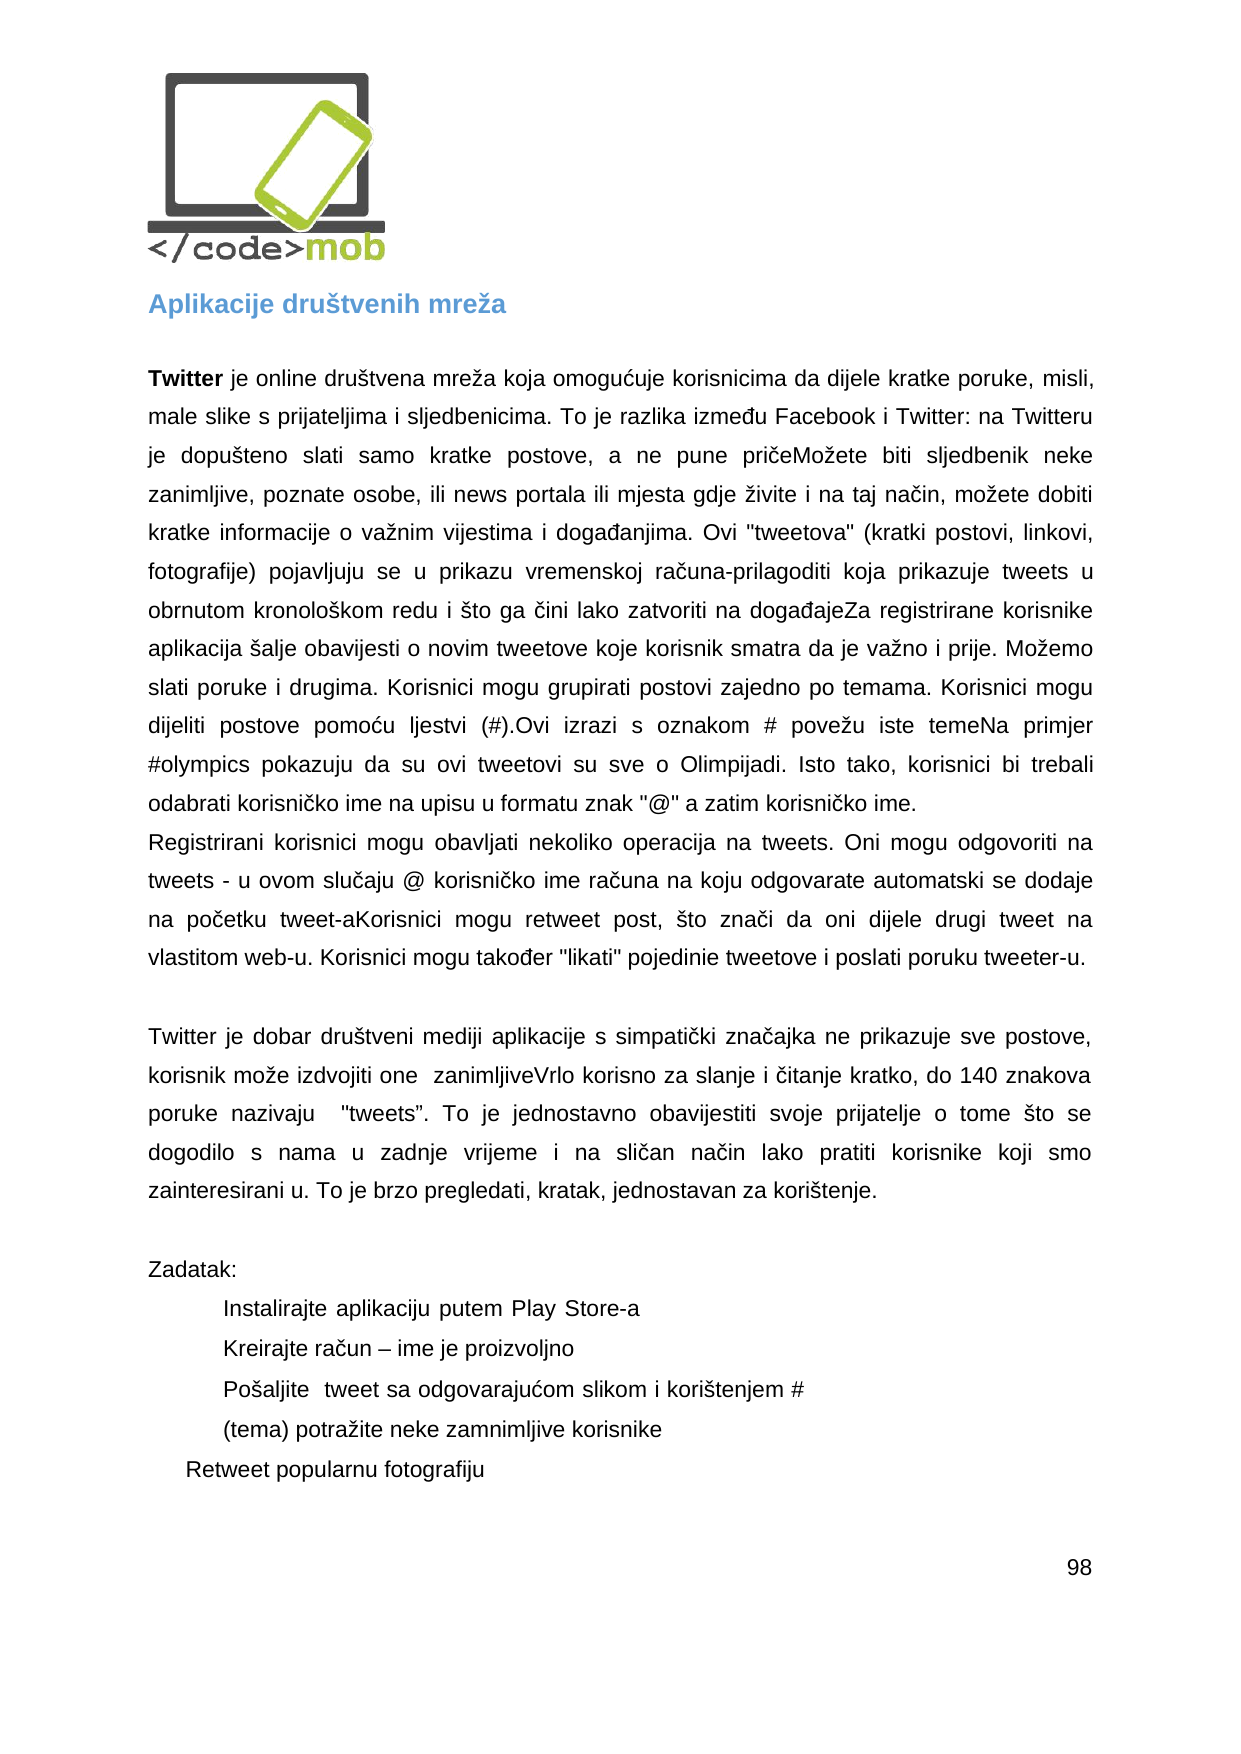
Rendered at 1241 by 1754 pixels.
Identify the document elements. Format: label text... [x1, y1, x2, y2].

text Registrirani korisnici mogu obavljati nekoliko operacija na tweets. Oni mogu odgovoriti na tweets - u ovom slučaju @ korisničko ime računa na koju odgovarate automatski se dodaje na početku tweet-aKorisnici mogu retweet post, što znači da oni dijele drugi tweet na vlastitom web-u. Korisnici mogu također "likati" pojedinie tweetove i poslati poruku tweeter-u. [148, 829, 1094, 970]
text Aplikacije društvenih mreža [148, 289, 1094, 319]
text Pošaljite tweet sa odgovarajućom slikom i korištenjem # (tema) potražite neke zamnimljive korisnike [223, 1376, 805, 1442]
text Twitter je dobar društveni mediji aplikacije s simpatički značajka ne prikazuje sve postove, korisnik može izdvojiti one zanimljiveVrlo korisno za slanje i čitanje kratko, do 140 znakova poruke nazivaju "tweets”. To je jednostavno obavijestiti svoje prijatelje o tome što se dogodilo s nama u zadnje vrijeme i na sličan način lako pratiti korisnike koji smo zainteresirani u. To je brzo pregledati, kratak, jednostavan za korištenje. [148, 1023, 1092, 1203]
text 98 [1067, 1554, 1094, 1580]
text Twitter je online društvena mreža koja omogućuje korisnicima da dijele kratke poruke, misli, male slike s prijateljima i sljedbenicima. To je razlika između Facebook i Twitter: na Twitteru je dopušteno slati samo kratke postove, a ne pune pričeMožete biti sljedbenik neke zanimljive, poznate osobe, ili news portala ili mjesta gdje živite i na taj način, možete dobiti kratke informacije o važnim vijestima i događanjima. Ovi "tweetova" (kratki postovi, linkovi, fotografije) pojavljuju se u prikazu vremenskoj računa-prilagoditi koja prikazuje tweets u obrnutom kronološkom redu i što ga čini lako zatvoriti na događajeZa registrirane korisnike aplikacija šalje obavijesti o novim tweetove koje korisnik smatra da je važno i prije. Možemo slati poruke i drugima. Korisnici mogu grupirati postovi zajedno po temama. Korisnici mogu dijeliti postove pomoću ljestvi (#).Ovi izrazi s oznakom # povežu iste temeNa primjer #olympics pokazuju da su ovi tweetovi su sve o Olimpijadi. Isto tako, korisnici bi trebali odabrati korisničko ime na upisu u formatu znak "@" a zatim korisničko ime. [148, 365, 1094, 816]
text Retweet popularnu fotografiju [185, 1456, 1094, 1482]
text Instalirajte aplikaciju putem Play Store-a Kreirajte račun – ime je proizvoljno [223, 1295, 640, 1361]
picture [147, 73, 385, 263]
text Zadatak: [148, 1256, 1094, 1282]
